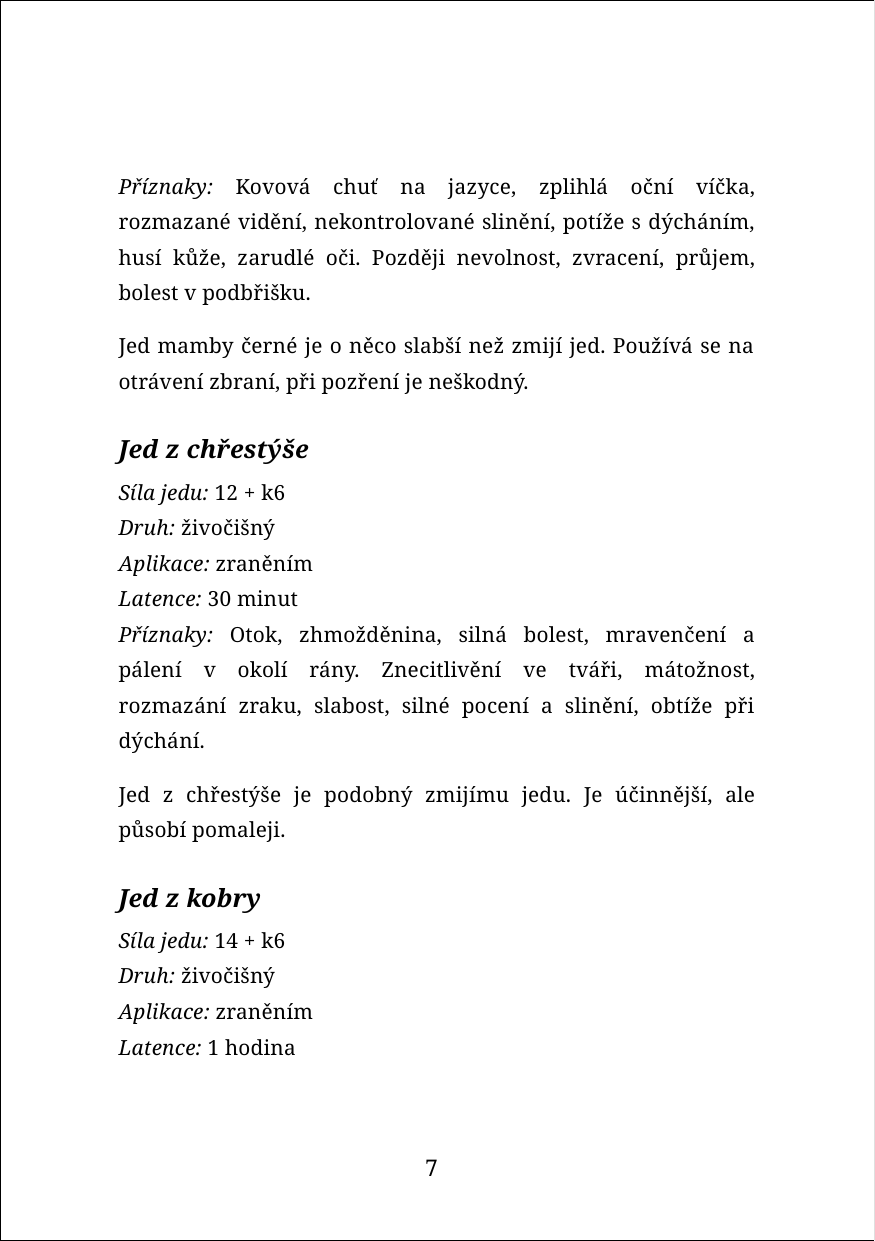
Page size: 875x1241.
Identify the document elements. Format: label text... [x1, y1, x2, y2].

text Jed mamby černé je o něco slabší než zmijí jed. Používá se na otrávení zbraní, při pozření je neškodný. [118, 332, 756, 396]
text Síla jedu: 14 + k6 Druh: živočišný Aplikace: zraněním Latence: 1 hodina [118, 926, 756, 1061]
text Síla jedu: 12 + k6 Druh: živočišný Aplikace: zraněním Latence: 30 minut Příznaky: Otok, zhmožděnina, silná bolest, mravenčení a pálení v okolí rány. Znecitlivění ve tváři, mátožnost, rozmazání zraku, slabost, silné pocení a slinění, obtíže při dýchání. [118, 478, 756, 755]
text Příznaky: Kovová chuť na jazyce, zplihlá oční víčka, rozmazané vidění, nekontrolované slinění, potíže s dýcháním, husí kůže, zarudlé oči. Později nevolnost, zvracení, průjem, bolest v podbřišku. [118, 172, 756, 307]
subtitle Jed z chřestýše [118, 432, 756, 466]
subtitle Jed z kobry [118, 880, 756, 914]
text Jed z chřestýše je podobný zmijímu jedu. Je účinnější, ale působí pomaleji. [118, 780, 756, 844]
